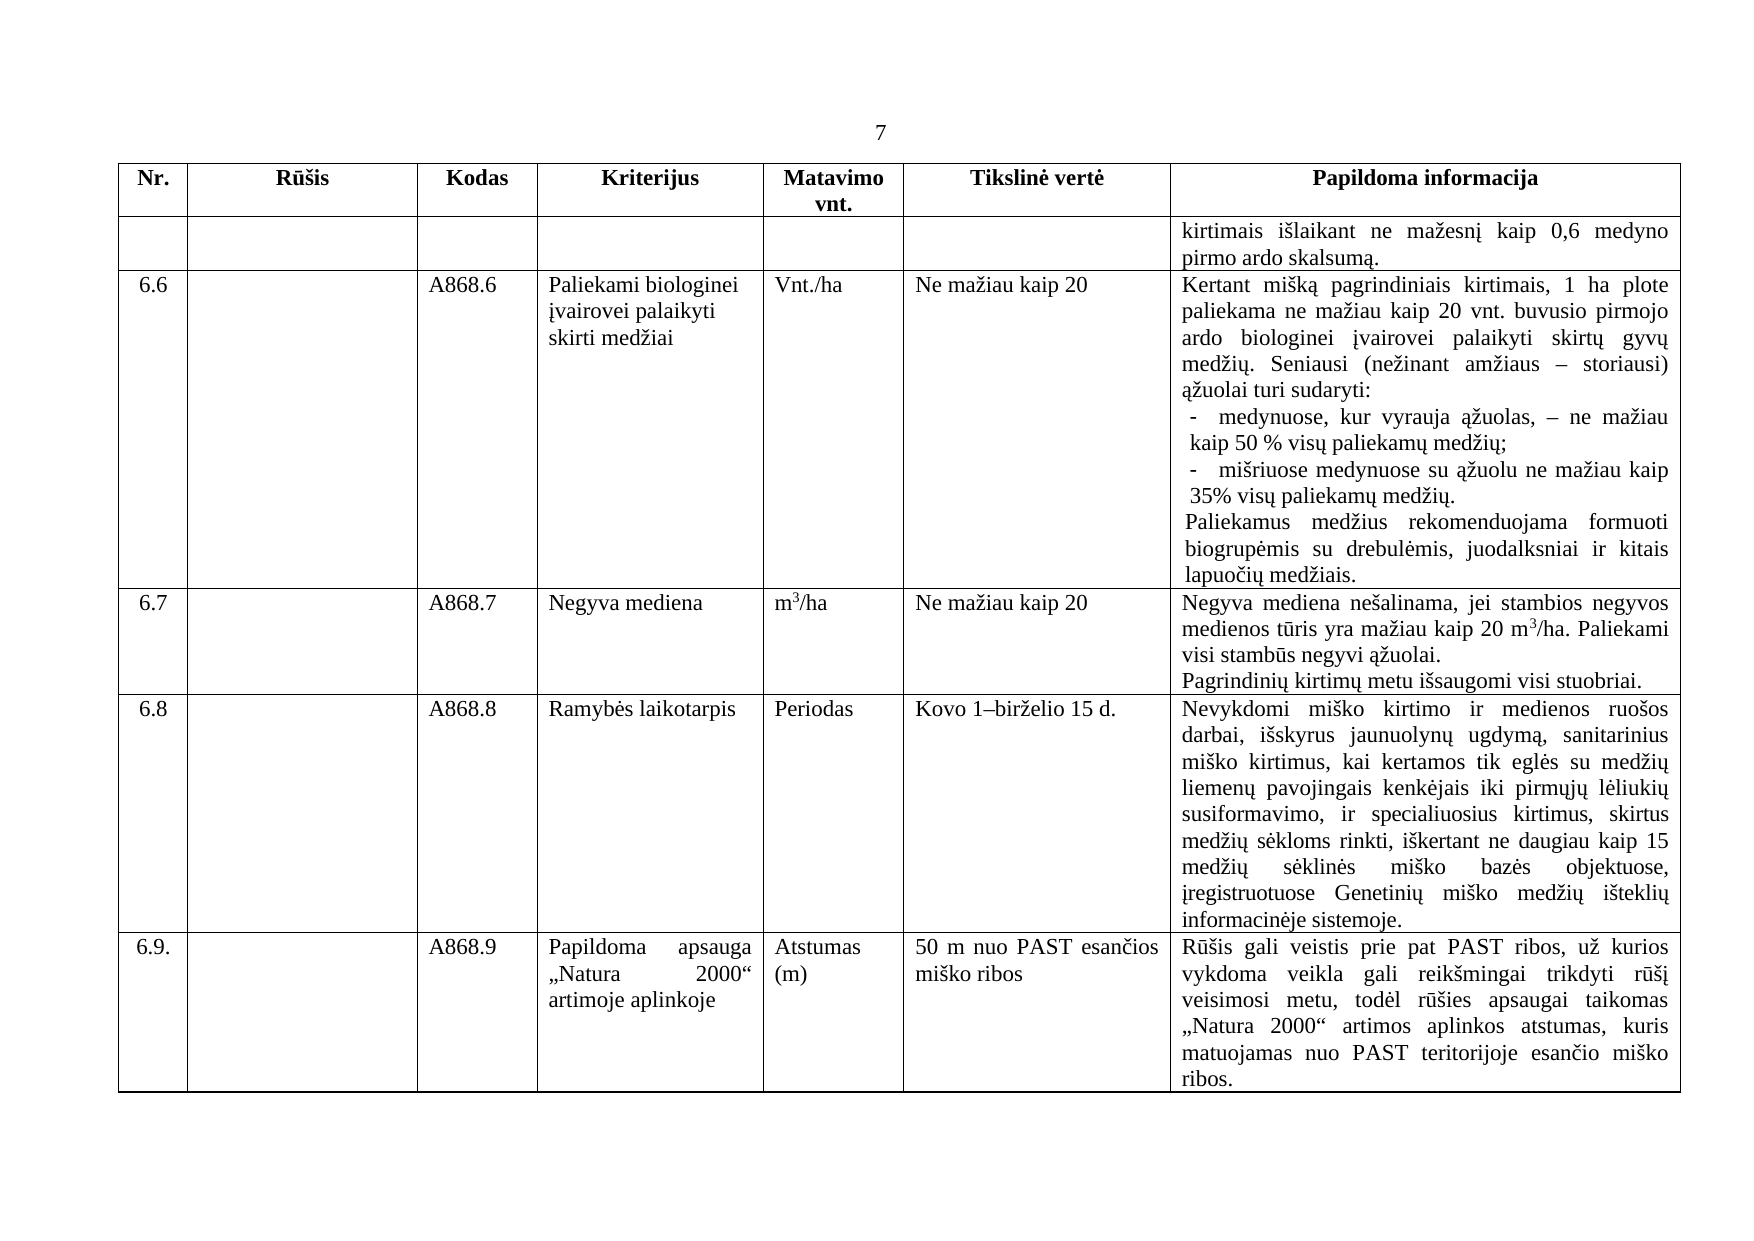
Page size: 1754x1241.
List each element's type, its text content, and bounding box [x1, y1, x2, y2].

table_header Tikslinė vertė [904, 164, 1170, 216]
table_cell A868.9 [418, 933, 537, 1091]
table_header Kriterijus [538, 164, 763, 216]
table_cell m3/ha [764, 589, 903, 694]
table_cell A868.8 [418, 695, 537, 932]
table_cell Ne mažiau kaip 20 [904, 589, 1170, 694]
table_cell [188, 589, 417, 694]
table_cell [764, 217, 903, 270]
table_cell [188, 695, 417, 932]
table_cell [119, 217, 187, 270]
table_cell A868.7 [418, 589, 537, 694]
table_cell 6.6 [119, 271, 187, 587]
table_cell [188, 933, 417, 1091]
table_header Nr. [119, 164, 187, 216]
table_cell [904, 217, 1170, 270]
table_cell Ne mažiau kaip 20 [904, 271, 1170, 587]
table_cell A868.6 [418, 271, 537, 587]
table_cell 6.7 [119, 589, 187, 694]
table_cell [188, 217, 417, 270]
table_cell Papildoma apsauga „Natura 2000“ artimoje aplinkoje [538, 933, 763, 1091]
table_cell 6.9. [119, 933, 187, 1091]
table_cell Atstumas (m) [764, 933, 903, 1091]
table_header Papildoma informacija [1171, 164, 1680, 216]
table_cell Rūšis gali veistis prie pat PAST ribos, už kurios vykdoma veikla gali reikšmingai trikdyti rūšį veisimosi metu, todėl rūšies apsaugai taikomas „Natura 2000“ artimos aplinkos atstumas, kuris matuojamas nuo PAST teritorijoje esančio miško ribos. [1171, 933, 1680, 1091]
table_cell Periodas [764, 695, 903, 932]
table_header Matavimo vnt. [764, 164, 903, 216]
table_cell [538, 217, 763, 270]
table_header Rūšis [188, 164, 417, 216]
table_cell Paliekami biologinei įvairovei palaikyti skirti medžiai [538, 271, 763, 587]
table_cell Vnt./ha [764, 271, 903, 587]
table_header Kodas [418, 164, 537, 216]
table_cell kirtimais išlaikant ne mažesnį kaip 0,6 medyno pirmo ardo skalsumą. [1171, 217, 1680, 270]
table_cell [188, 271, 417, 587]
table_cell Nevykdomi miško kirtimo ir medienos ruošos darbai, išskyrus jaunuolynų ugdymą, sanitarinius miško kirtimus, kai kertamos tik eglės su medžių liemenų pavojingais kenkėjais iki pirmųjų lėliukių susiformavimo, ir specialiuosius kirtimus, skirtus medžių sėkloms rinkti, iškertant ne daugiau kaip 15 medžių sėklinės miško bazės objektuose, įregistruotuose Genetinių miško medžių išteklių informacinėje sistemoje. [1171, 695, 1680, 932]
table_cell 6.8 [119, 695, 187, 932]
table_cell [418, 217, 537, 270]
table_cell 50 m nuo PAST esančios miško ribos [904, 933, 1170, 1091]
table_cell Kovo 1–birželio 15 d. [904, 695, 1170, 932]
table_cell Negyva mediena [538, 589, 763, 694]
table_cell Kertant mišką pagrindiniais kirtimais, 1 ha plote paliekama ne mažiau kaip 20 vnt. buvusio pirmojo ardo biologinei įvairovei palaikyti skirtų gyvų medžių. Seniausi (nežinant amžiaus – storiausi) ąžuolai turi sudaryti: - medynuose, kur vyrauja ąžuolas, – ne mažiau kaip 50 % visų paliekamų medžių; - mišriuose medynuose su ąžuolu ne mažiau kaip 35% visų paliekamų medžių. Paliekamus medžius rekomenduojama formuoti biogrupėmis su drebulėmis, juodalksniai ir kitais lapuočių medžiais. [1171, 271, 1680, 587]
table_cell Negyva mediena nešalinama, jei stambios negyvos medienos tūris yra mažiau kaip 20 m3/ha. Paliekami visi stambūs negyvi ąžuolai. Pagrindinių kirtimų metu išsaugomi visi stuobriai. [1171, 589, 1680, 694]
table_cell Ramybės laikotarpis [538, 695, 763, 932]
